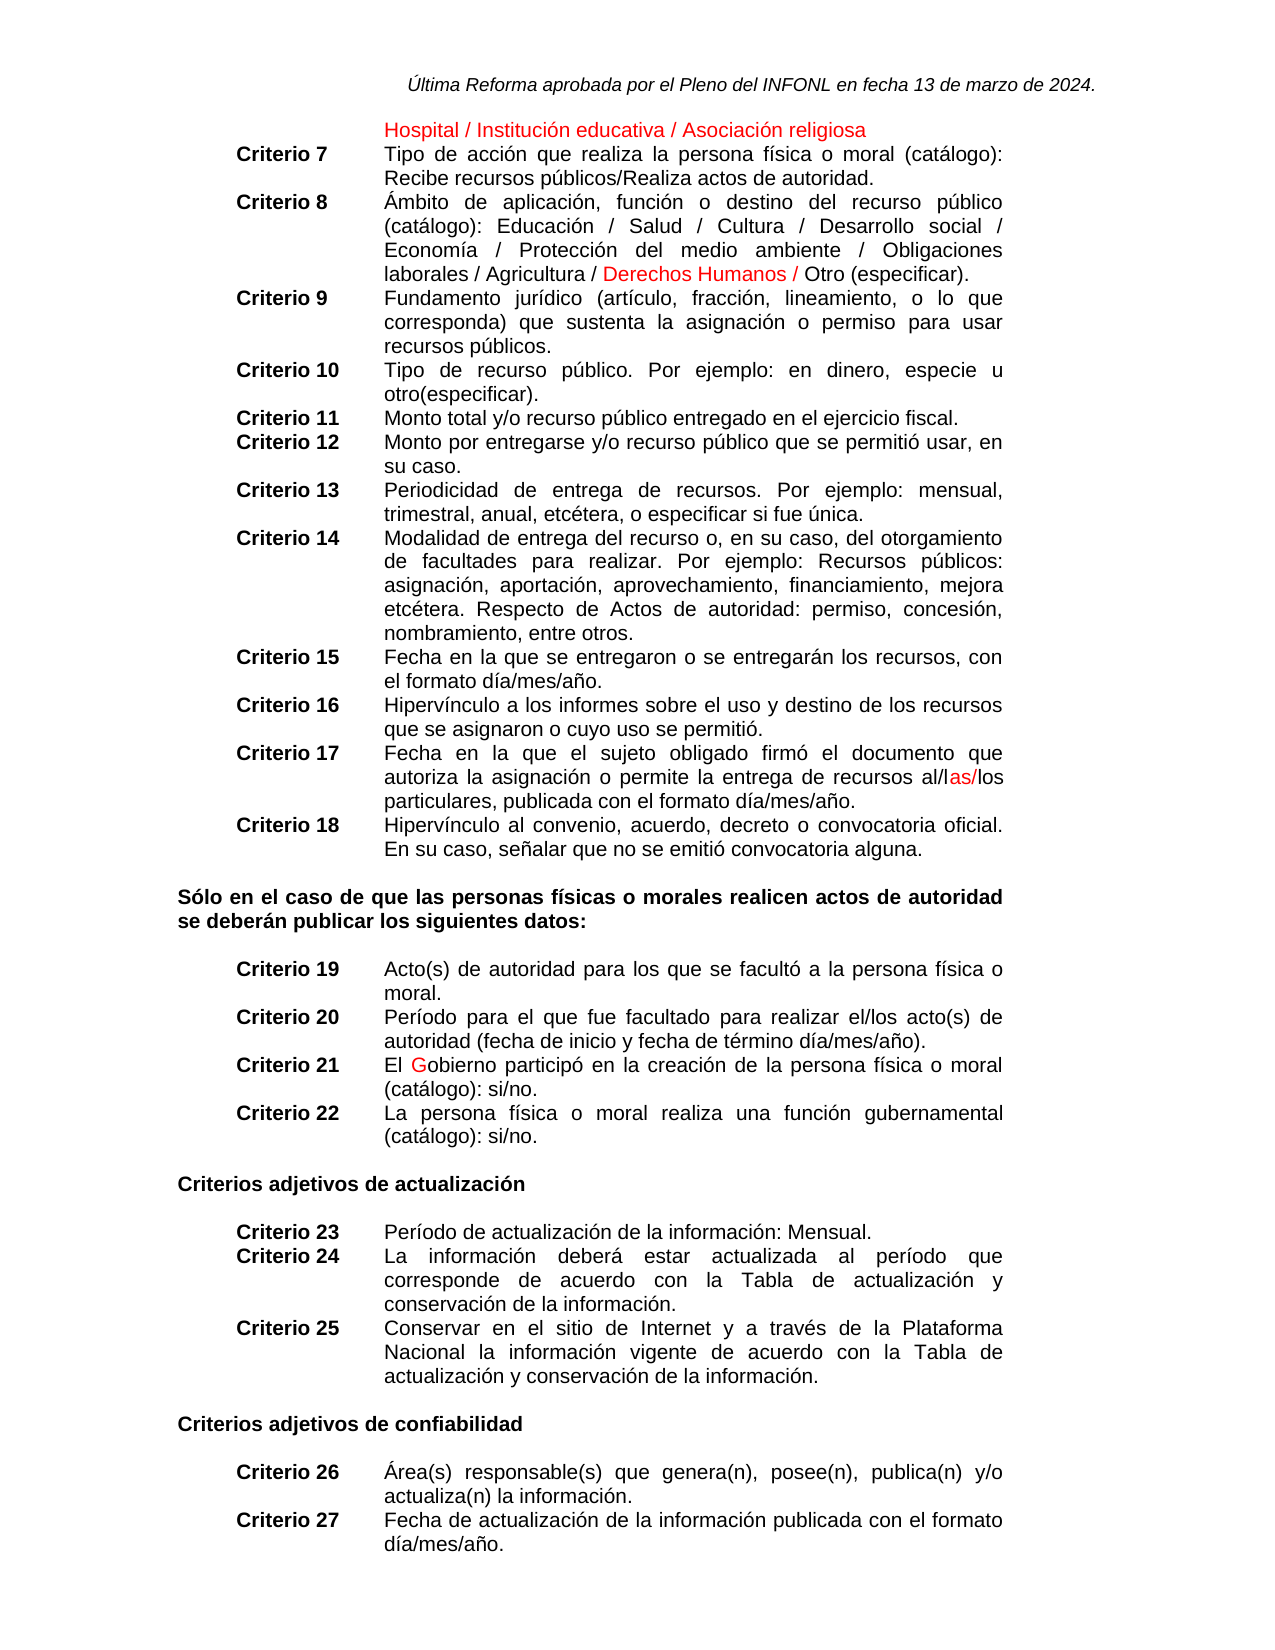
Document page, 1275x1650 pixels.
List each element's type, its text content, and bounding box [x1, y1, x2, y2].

text Criterio 11 Monto total y/o recurso público entregado en el ejercicio fiscal. [236, 406, 1004, 429]
text Criterio 17 Fecha en la que el sujeto obligado firmó el documento que autoriza la asignación o permite la entrega de recursos al/las/los particulares, publicada con el formato día/mes/año. [236, 741, 1004, 813]
text Criterio 8 Ámbito de aplicación, función o destino del recurso público (catálogo): Educación / Salud / Cultura / Desarrollo social / Economía / Protección del medio ambiente / Obligaciones laborales / Agricultura / Derechos Humanos / Otro (especificar). [236, 190, 1004, 286]
text Criterio 7 Tipo de acción que realiza la persona física o moral (catálogo): Recibe recursos públicos/Realiza actos de autoridad. [236, 142, 1004, 190]
text Hospital / Institución educativa / Asociación religiosa [236, 118, 1004, 142]
text Sólo en el caso de que las personas físicas o morales realicen actos de autoridad se deberán publicar los siguientes datos: [177, 885, 1004, 933]
text Criterio 26 Área(s) responsable(s) que genera(n), posee(n), publica(n) y/o actualiza(n) la información. [236, 1460, 1004, 1508]
text Criterio 23 Período de actualización de la información: Mensual. [236, 1220, 1004, 1244]
text Criterio 19 Acto(s) de autoridad para los que se facultó a la persona física o moral. [236, 957, 1004, 1004]
text Criterio 12 Monto por entregarse y/o recurso público que se permitió usar, en su caso. [236, 429, 1004, 477]
text Criterio 13 Periodicidad de entrega de recursos. Por ejemplo: mensual, trimestral, anual, etcétera, o especificar si fue única. [236, 477, 1004, 525]
text Criterio 10 Tipo de recurso público. Por ejemplo: en dinero, especie u otro(especificar). [236, 358, 1004, 406]
text Criterio 15 Fecha en la que se entregaron o se entregarán los recursos, con el formato día/mes/año. [236, 645, 1004, 693]
text Criterio 27 Fecha de actualización de la información publicada con el formato día/mes/año. [236, 1508, 1004, 1556]
text Criterio 18 Hipervínculo al convenio, acuerdo, decreto o convocatoria oficial. En su caso, señalar que no se emitió convocatoria alguna. [236, 813, 1004, 861]
text Criterio 14 Modalidad de entrega del recurso o, en su caso, del otorgamiento de facultades para realizar. Por ejemplo: Recursos públicos: asignación, aportación, aprovechamiento, financiamiento, mejora etcétera. Respecto de Actos de autoridad: permiso, concesión, nombramiento, entre otros. [236, 525, 1004, 645]
text Criterio 22 La persona física o moral realiza una función gubernamental (catálogo): si/no. [236, 1100, 1004, 1148]
text Criterios adjetivos de confiabilidad [177, 1412, 1009, 1436]
text Criterio 20 Período para el que fue facultado para realizar el/los acto(s) de autoridad (fecha de inicio y fecha de término día/mes/año). [236, 1004, 1004, 1052]
text Criterio 25 Conservar en el sitio de Internet y a través de la Plataforma Nacional la información vigente de acuerdo con la Tabla de actualización y conservación de la información. [236, 1316, 1004, 1388]
text Criterio 24 La información deberá estar actualizada al período que corresponde de acuerdo con la Tabla de actualización y conservación de la información. [236, 1244, 1004, 1316]
text Criterio 21 El Gobierno participó en la creación de la persona física o moral (catálogo): si/no. [236, 1052, 1004, 1100]
text Criterios adjetivos de actualización [177, 1172, 1009, 1196]
text Criterio 16 Hipervínculo a los informes sobre el uso y destino de los recursos que se asignaron o cuyo uso se permitió. [236, 693, 1004, 741]
text Criterio 9 Fundamento jurídico (artículo, fracción, lineamiento, o lo que corresponda) que sustenta la asignación o permiso para usar recursos públicos. [236, 286, 1004, 358]
